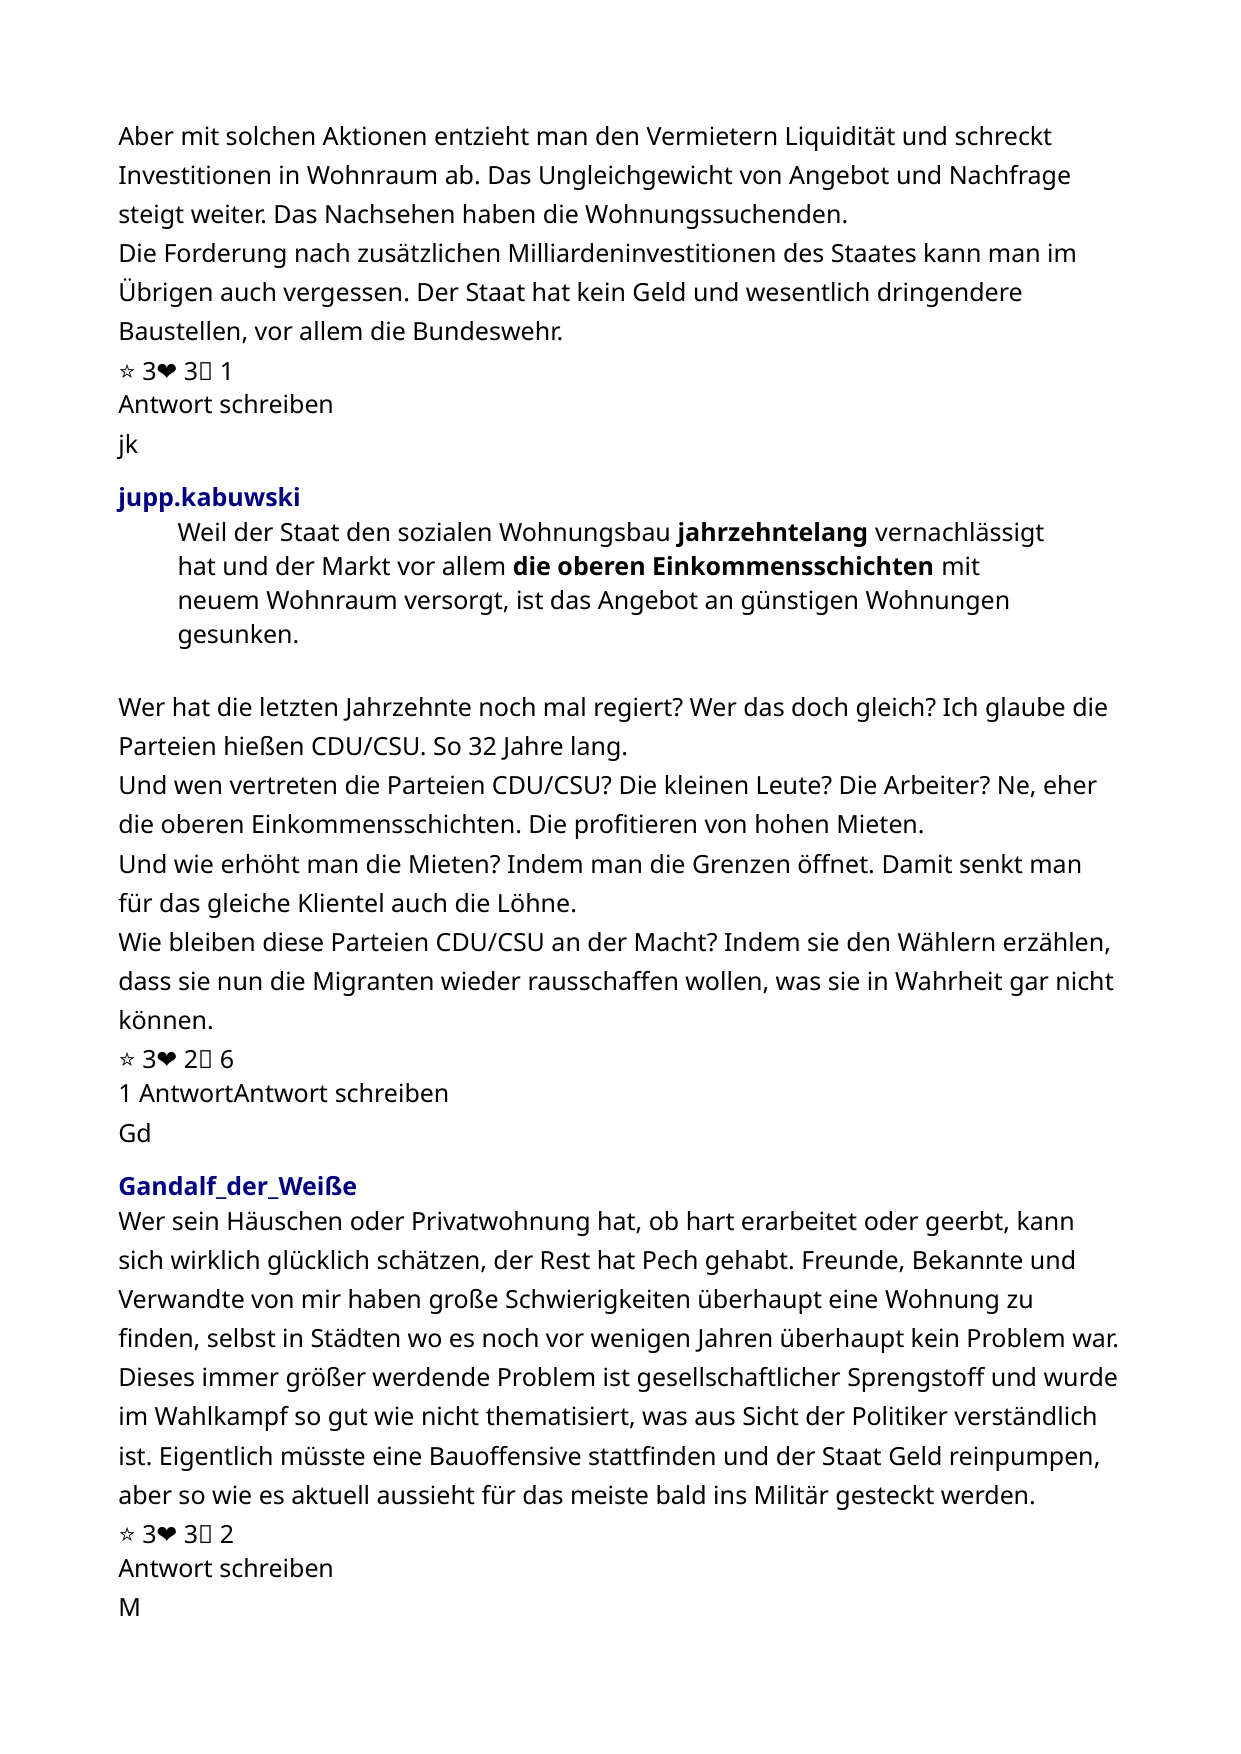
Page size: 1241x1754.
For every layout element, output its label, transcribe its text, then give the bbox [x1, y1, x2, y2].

text Antwort schreiben [118, 387, 1122, 421]
text Antwort schreiben [118, 1551, 1122, 1584]
text Wie bleiben diese Parteien CDU/CSU an der Macht? Indem sie den Wählern erzählen, dass sie nun die Migranten wieder rausschaffen wollen, was sie in Wahrheit gar nicht können. [118, 924, 1122, 1037]
text Wer sein Häuschen oder Privatwohnung hat, ob hart erarbeitet oder geerbt, kann sich wirklich glücklich schätzen, der Rest hat Pech gehabt. Freunde, Bekannte und Verwandte von mir haben große Schwierigkeiten überhaupt eine Wohnung zu finden, selbst in Städten wo es noch vor wenigen Jahren überhaupt kein Problem war. Dieses immer größer werdende Problem ist gesellschaftlicher Sprengstoff und wurde im Wahlkampf so gut wie nicht thematisiert, was aus Sicht der Politiker verständlich ist. Eigentlich müsste eine Bauoffensive stattfinden und der Staat Geld reinpumpen, aber so wie es aktuell aussieht für das meiste bald ins Militär gesteckt werden. [118, 1203, 1122, 1511]
text Weil der Staat den sozialen Wohnungsbau jahrzehntelang vernachlässigt hat und der Markt vor allem die oberen Einkommensschichten mit neuem Wohnraum versorgt, ist das Angebot an günstigen Wohnungen gesunken. [177, 514, 1063, 650]
text ⭐️ 3❤️ 3🤨 2 [118, 1516, 1122, 1551]
text ⭐️ 3❤️ 2🤨 6 [118, 1042, 1122, 1076]
text 1 AntwortAntwort schreiben [118, 1076, 1122, 1110]
text Aber mit solchen Aktionen entzieht man den Vermietern Liquidität und schreckt Investitionen in Wohnraum ab. Das Ungleichgewicht von Angebot und Nachfrage steigt weiter. Das Nachsehen haben die Wohnungssuchenden. [118, 118, 1122, 231]
text jk [118, 426, 1122, 460]
text Und wie erhöht man die Mieten? Indem man die Grenzen öffnet. Damit senkt man für das gleiche Klientel auch die Löhne. [118, 846, 1122, 919]
text Gd [118, 1115, 1122, 1149]
text Die Forderung nach zusätzlichen Milliardeninvestitionen des Staates kann man im Übrigen auch vergessen. Der Staat hat kein Geld und wesentlich dringendere Baustellen, vor allem die Bundeswehr. [118, 236, 1122, 348]
text Und wen vertreten die Parteien CDU/CSU? Die kleinen Leute? Die Arbeiter? Ne, eher die oberen Einkommensschichten. Die profitieren von hohen Mieten. [118, 768, 1122, 841]
text ⭐️ 3❤️ 3🤨 1 [118, 353, 1122, 387]
subtitle jupp.kabuwski [118, 480, 1122, 514]
text Wer hat die letzten Jahrzehnte noch mal regiert? Wer das doch gleich? Ich glaube die Parteien hießen CDU/CSU. So 32 Jahre lang. [118, 650, 1122, 763]
text M [118, 1590, 1122, 1624]
subtitle Gandalf_der_Weiße [118, 1169, 1122, 1203]
